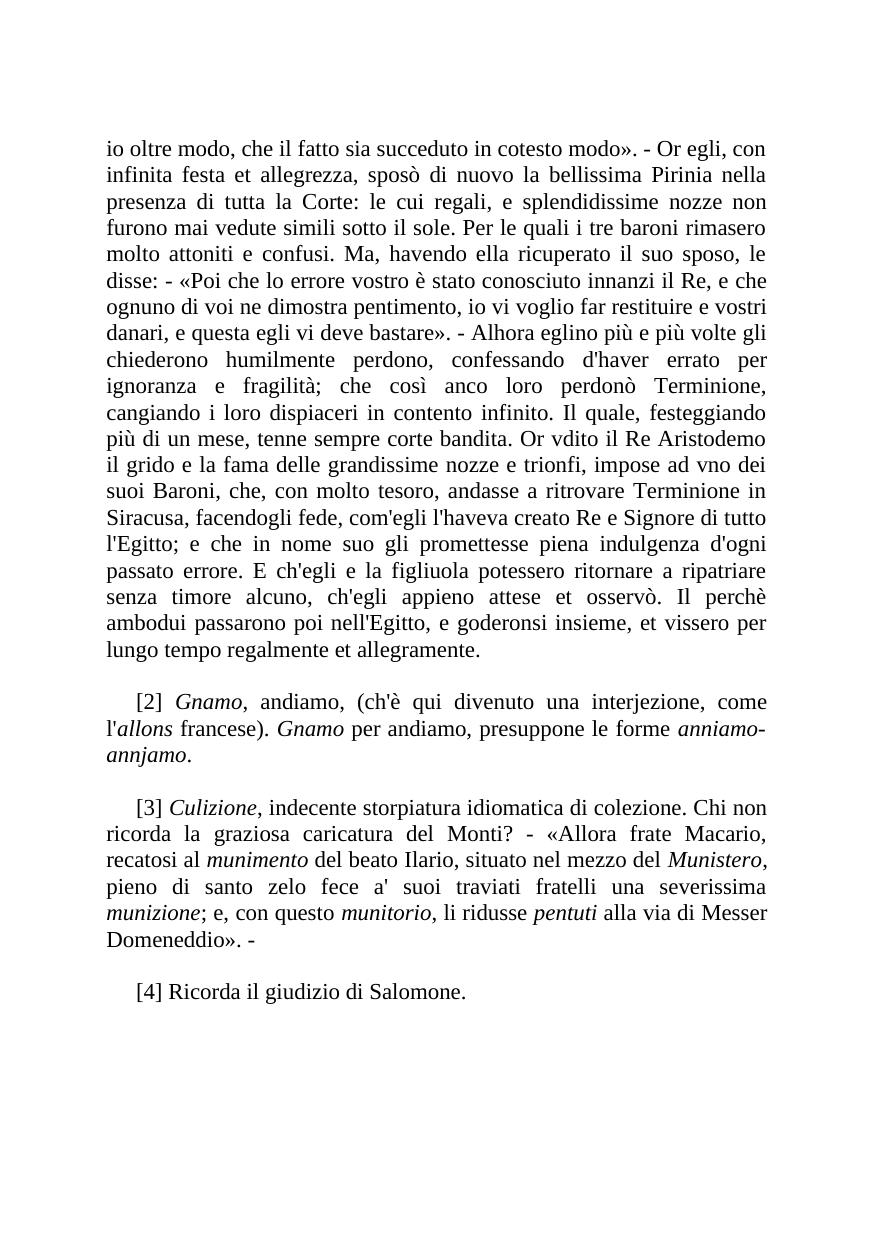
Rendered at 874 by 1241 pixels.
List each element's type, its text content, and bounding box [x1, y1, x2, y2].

text io oltre modo, che il fatto sia succeduto in cotesto modo». - Or egli, con infinita festa et allegrezza, sposò di nuovo la bellissima Pirinia nella presenza di tutta la Corte: le cui regali, e splendidissime nozze non furono mai vedute simili sotto il sole. Per le quali i tre baroni rimasero molto attoniti e confusi. Ma, havendo ella ricuperato il suo sposo, le disse: - «Poi che lo errore vostro è stato conosciuto innanzi il Re, e che ognuno di voi ne dimostra pentimento, io vi voglio far restituire e vostri danari, e questa egli vi deve bastare». - Alhora eglino più e più volte gli chiederono humilmente perdono, confessando d'haver errato per ignoranza e fragilità; che così anco loro perdonò Terminione, cangiando i loro dispiaceri in contento infinito. Il quale, festeggiando più di un mese, tenne sempre corte bandita. Or vdito il Re Aristodemo il grido e la fama delle grandissime nozze e trionfi, impose ad vno dei suoi Baroni, che, con molto tesoro, andasse a ritrovare Terminione in Siracusa, facendogli fede, com'egli l'haveva creato Re e Signore di tutto l'Egitto; e che in nome suo gli promettesse piena indulgenza d'ogni passato errore. E ch'egli e la figliuola potessero ritornare a ripatriare senza timore alcuno, ch'egli appieno attese et osservò. Il perchè ambodui passarono poi nell'Egitto, e goderonsi insieme, et vissero per lungo tempo regalmente et allegramente. [106, 135, 768, 662]
text [3] Culizione, indecente storpiatura idiomatica di colezione. Chi non ricorda la graziosa caricatura del Monti? - «Allora frate Macario, recatosi al munimento del beato Ilario, situato nel mezzo del Munistero, pieno di santo zelo fece a' suoi traviati fratelli una severissima munizione; e, con questo munitorio, li ridusse pentuti alla via di Messer Domeneddio». - [106, 794, 768, 952]
text [2] Gnamo, andiamo, (ch'è qui divenuto una interjezione, come l'allons francese). Gnamo per andiamo, presuppone le forme anniamo-annjamo. [106, 688, 768, 767]
text [4] Ricorda il giudizio di Salomone. [106, 978, 768, 1005]
